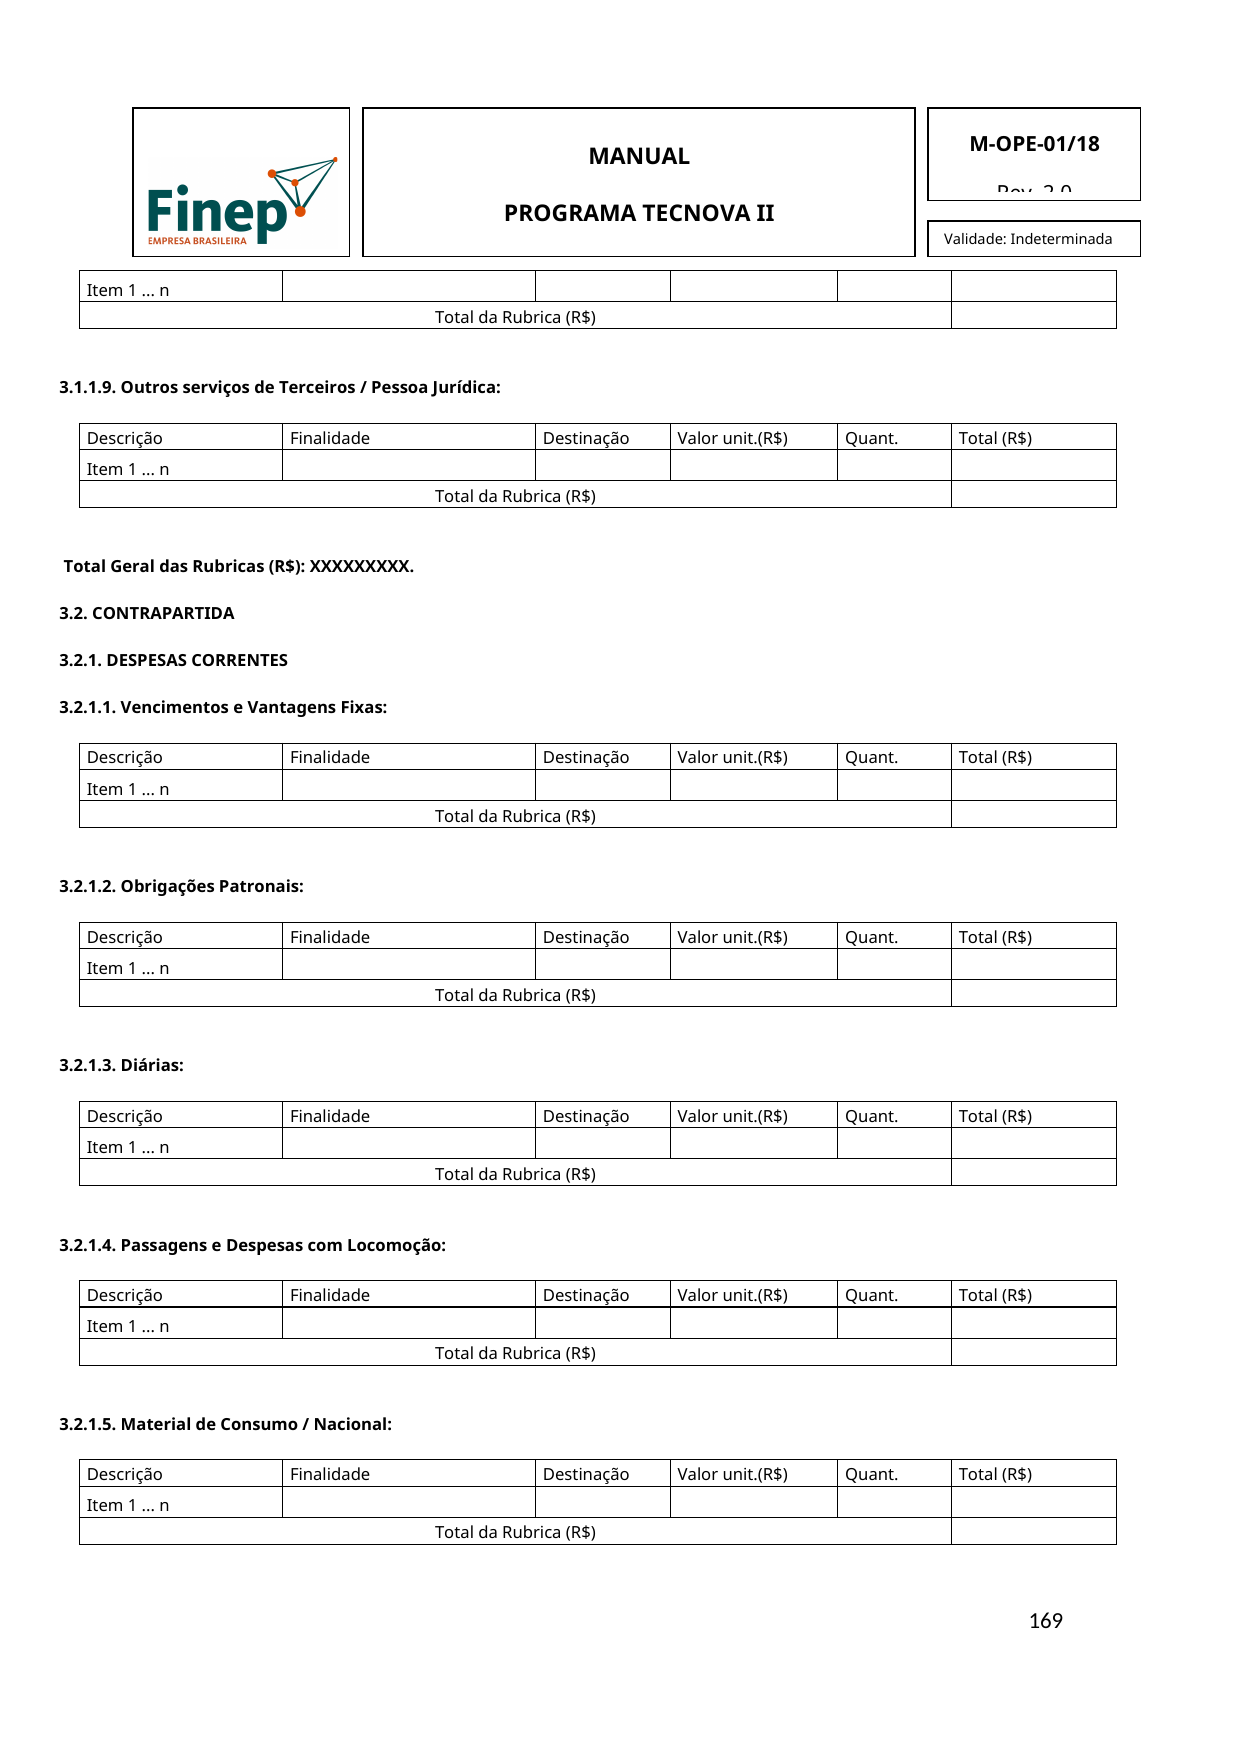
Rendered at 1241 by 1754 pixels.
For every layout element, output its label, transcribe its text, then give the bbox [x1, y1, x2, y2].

table_cell Item 1 ... n [80, 271, 282, 301]
table_cell [952, 770, 1116, 800]
table_header Valor unit.(R$) [671, 424, 837, 449]
table_header Descrição [80, 1102, 282, 1127]
table_header Destinação [536, 1460, 670, 1486]
table_cell [671, 450, 837, 480]
table_cell [838, 450, 951, 480]
table_header Total (R$) [952, 1460, 1116, 1486]
text 3.2. CONTRAPARTIDA [59, 602, 1063, 625]
table_header Descrição [80, 1281, 282, 1306]
table_cell [671, 1487, 837, 1517]
table_cell Total da Rubrica (R$) [80, 1159, 951, 1185]
table_cell [536, 271, 670, 301]
text 3.2.1.5. Material de Consumo / Nacional: [59, 1412, 1063, 1435]
table_cell [952, 481, 1116, 507]
table_header Quant. [838, 1460, 951, 1486]
table_cell [952, 302, 1116, 328]
table_cell [536, 1308, 670, 1337]
table_header Finalidade [283, 744, 535, 769]
table_cell [952, 949, 1116, 979]
table_header Valor unit.(R$) [671, 923, 837, 948]
table_header Finalidade [283, 923, 535, 948]
text 3.1.1.9. Outros serviços de Terceiros / Pessoa Jurídica: [59, 376, 1063, 399]
table_header Quant. [838, 1281, 951, 1306]
table_cell [838, 1487, 951, 1517]
table_cell [838, 271, 951, 301]
table_cell [536, 949, 670, 979]
text 3.2.1.4. Passagens e Despesas com Locomoção: [59, 1233, 1063, 1256]
table_header Quant. [838, 1102, 951, 1127]
table_cell [283, 271, 535, 301]
table_header Quant. [838, 424, 951, 449]
table_cell [283, 1128, 535, 1158]
table_header Finalidade [283, 424, 535, 449]
table_header Finalidade [283, 1102, 535, 1127]
table_cell [952, 1487, 1116, 1517]
table_header Total (R$) [952, 1281, 1116, 1306]
table_header Finalidade [283, 1460, 535, 1486]
table_header Total (R$) [952, 1102, 1116, 1127]
text 3.2.1.2. Obrigações Patronais: [59, 875, 1063, 898]
table_cell [952, 1518, 1116, 1544]
table_header Quant. [838, 923, 951, 948]
table_header Quant. [838, 744, 951, 769]
table_cell [536, 770, 670, 800]
table_cell Item 1 ... n [80, 450, 282, 480]
table_header Descrição [80, 1460, 282, 1486]
table_cell Total da Rubrica (R$) [80, 980, 951, 1006]
table_header Total (R$) [952, 923, 1116, 948]
table_cell Item 1 ... n [80, 1308, 282, 1337]
table_cell [283, 450, 535, 480]
table_header Valor unit.(R$) [671, 1281, 837, 1306]
table_header Descrição [80, 424, 282, 449]
table_cell [838, 1128, 951, 1158]
table_header Destinação [536, 744, 670, 769]
table_cell Total da Rubrica (R$) [80, 481, 951, 507]
table_cell [671, 949, 837, 979]
table_cell Item 1 ... n [80, 770, 282, 800]
text 3.2.1.1. Vencimentos e Vantagens Fixas: [59, 696, 1063, 718]
table_cell [283, 770, 535, 800]
table_cell [952, 1159, 1116, 1185]
table_header Finalidade [283, 1281, 535, 1306]
table_cell [283, 1308, 535, 1337]
table_cell [671, 1128, 837, 1158]
table_cell [952, 1308, 1116, 1337]
text 3.2.1. DESPESAS CORRENTES [59, 649, 1063, 672]
table_cell Total da Rubrica (R$) [80, 302, 951, 328]
table_cell [952, 1339, 1116, 1364]
table_header Destinação [536, 1102, 670, 1127]
table_header Destinação [536, 923, 670, 948]
table_cell [283, 1487, 535, 1517]
table_cell [952, 1128, 1116, 1158]
table_header Destinação [536, 424, 670, 449]
table_cell [952, 801, 1116, 827]
table_cell [838, 770, 951, 800]
table_cell Item 1 ... n [80, 1487, 282, 1517]
table_header Valor unit.(R$) [671, 1460, 837, 1486]
table_cell Item 1 ... n [80, 949, 282, 979]
table_header Descrição [80, 744, 282, 769]
table_cell [283, 949, 535, 979]
table_cell [838, 1308, 951, 1337]
table_cell Total da Rubrica (R$) [80, 1339, 951, 1364]
table_cell [671, 271, 837, 301]
table_header Valor unit.(R$) [671, 1102, 837, 1127]
table_cell [838, 949, 951, 979]
table_cell Total da Rubrica (R$) [80, 801, 951, 827]
table_header Valor unit.(R$) [671, 744, 837, 769]
table_cell Total da Rubrica (R$) [80, 1518, 951, 1544]
text Total Geral das Rubricas (R$): XXXXXXXXX. [59, 555, 1063, 578]
table_cell [952, 980, 1116, 1006]
table_cell Item 1 ... n [80, 1128, 282, 1158]
table_header Descrição [80, 923, 282, 948]
table_header Total (R$) [952, 424, 1116, 449]
table_cell [952, 271, 1116, 301]
table_header Destinação [536, 1281, 670, 1306]
table_header Total (R$) [952, 744, 1116, 769]
table_cell [536, 1487, 670, 1517]
text 3.2.1.3. Diárias: [59, 1054, 1063, 1077]
table_cell [671, 1308, 837, 1337]
table_cell [671, 770, 837, 800]
table_cell [536, 1128, 670, 1158]
table_cell [536, 450, 670, 480]
table_cell [952, 450, 1116, 480]
